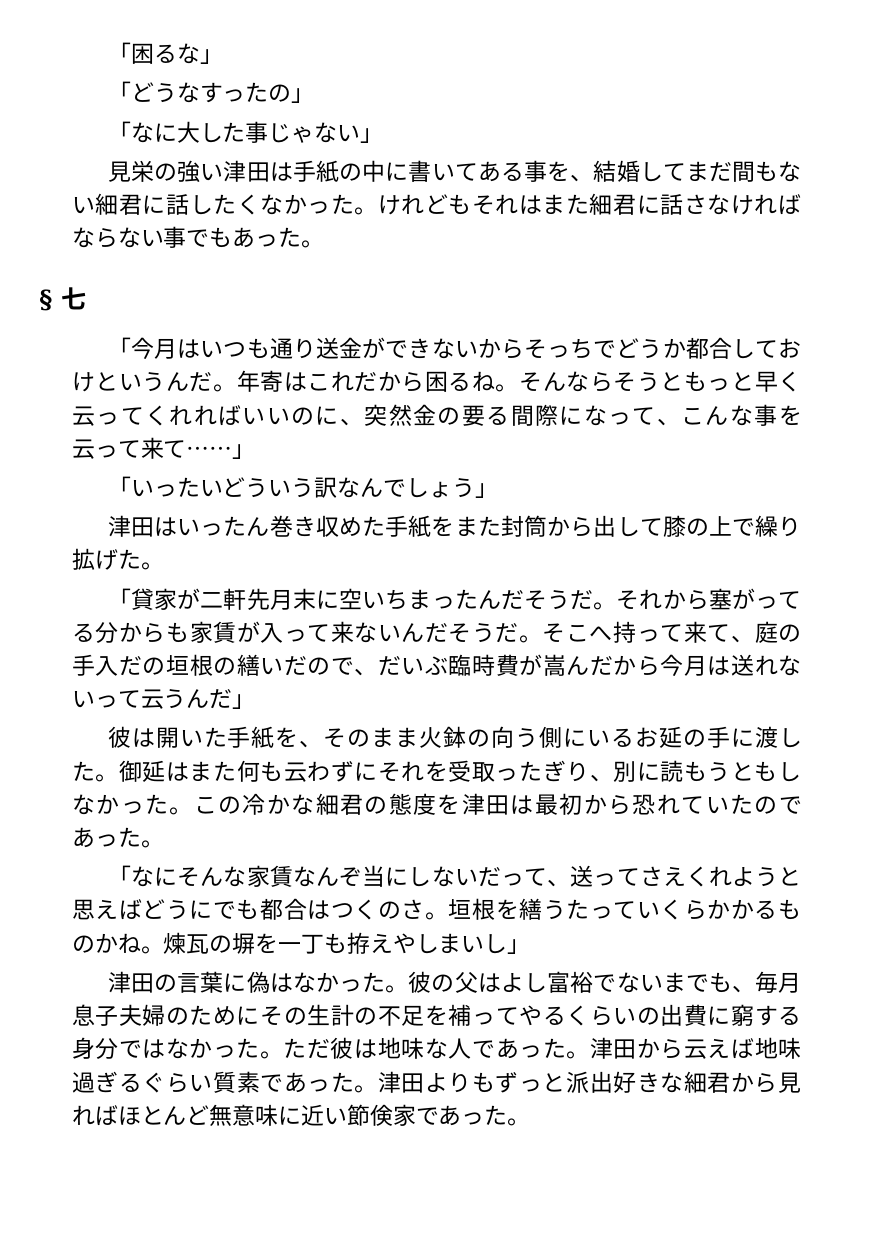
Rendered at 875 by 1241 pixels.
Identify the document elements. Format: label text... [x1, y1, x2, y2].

text 「今月はいつも通り送金ができないからそっちでどうか都合しておけというんだ。年寄はこれだから困るね。そんならそうともっと早く云ってくれればいいのに、突然金の要る間際になって、こんな事を云って来て……」 [72, 331, 802, 464]
text 「なに大した事じゃない」 [72, 114, 802, 148]
text 「なにそんな家賃なんぞ当にしないだって、送ってさえくれようと思えばどうにでも都合はつくのさ。垣根を繕うたっていくらかかるものかね。煉瓦の塀を一丁も拵えやしまいし」 [72, 859, 802, 959]
text 津田の言葉に偽はなかった。彼の父はよし富裕でないまでも、毎月息子夫婦のためにその生計の不足を補ってやるくらいの出費に窮する身分ではなかった。ただ彼は地味な人であった。津田から云えば地味過ぎるぐらい質素であった。津田よりもずっと派出好きな細君から見ればほとんど無意味に近い節倹家であった。 [72, 965, 802, 1131]
text 津田はいったん巻き収めた手紙をまた封筒から出して膝の上で繰り拡げた。 [72, 509, 802, 576]
text 見栄の強い津田は手紙の中に書いてある事を、結婚してまだ間もない細君に話したくなかった。けれどもそれはまた細君に話さなければならない事でもあった。 [72, 153, 802, 253]
text 「貸家が二軒先月末に空いちまったんだそうだ。それから塞がってる分からも家賃が入って来ないんだそうだ。そこへ持って来て、庭の手入だの垣根の繕いだので、だいぶ臨時費が嵩んだから今月は送れないって云うんだ」 [72, 581, 802, 714]
text 「困るな」 [72, 36, 802, 69]
text 彼は開いた手紙を、そのまま火鉢の向う側にいるお延の手に渡した。御延はまた何も云わずにそれを受取ったぎり、別に読もうともしなかった。この冷かな細君の態度を津田は最初から恐れていたのであった。 [72, 720, 802, 853]
subtitle § 七 [36, 277, 838, 319]
text 「どうなすったの」 [72, 75, 802, 108]
text 「いったいどういう訳なんでしょう」 [72, 470, 802, 503]
